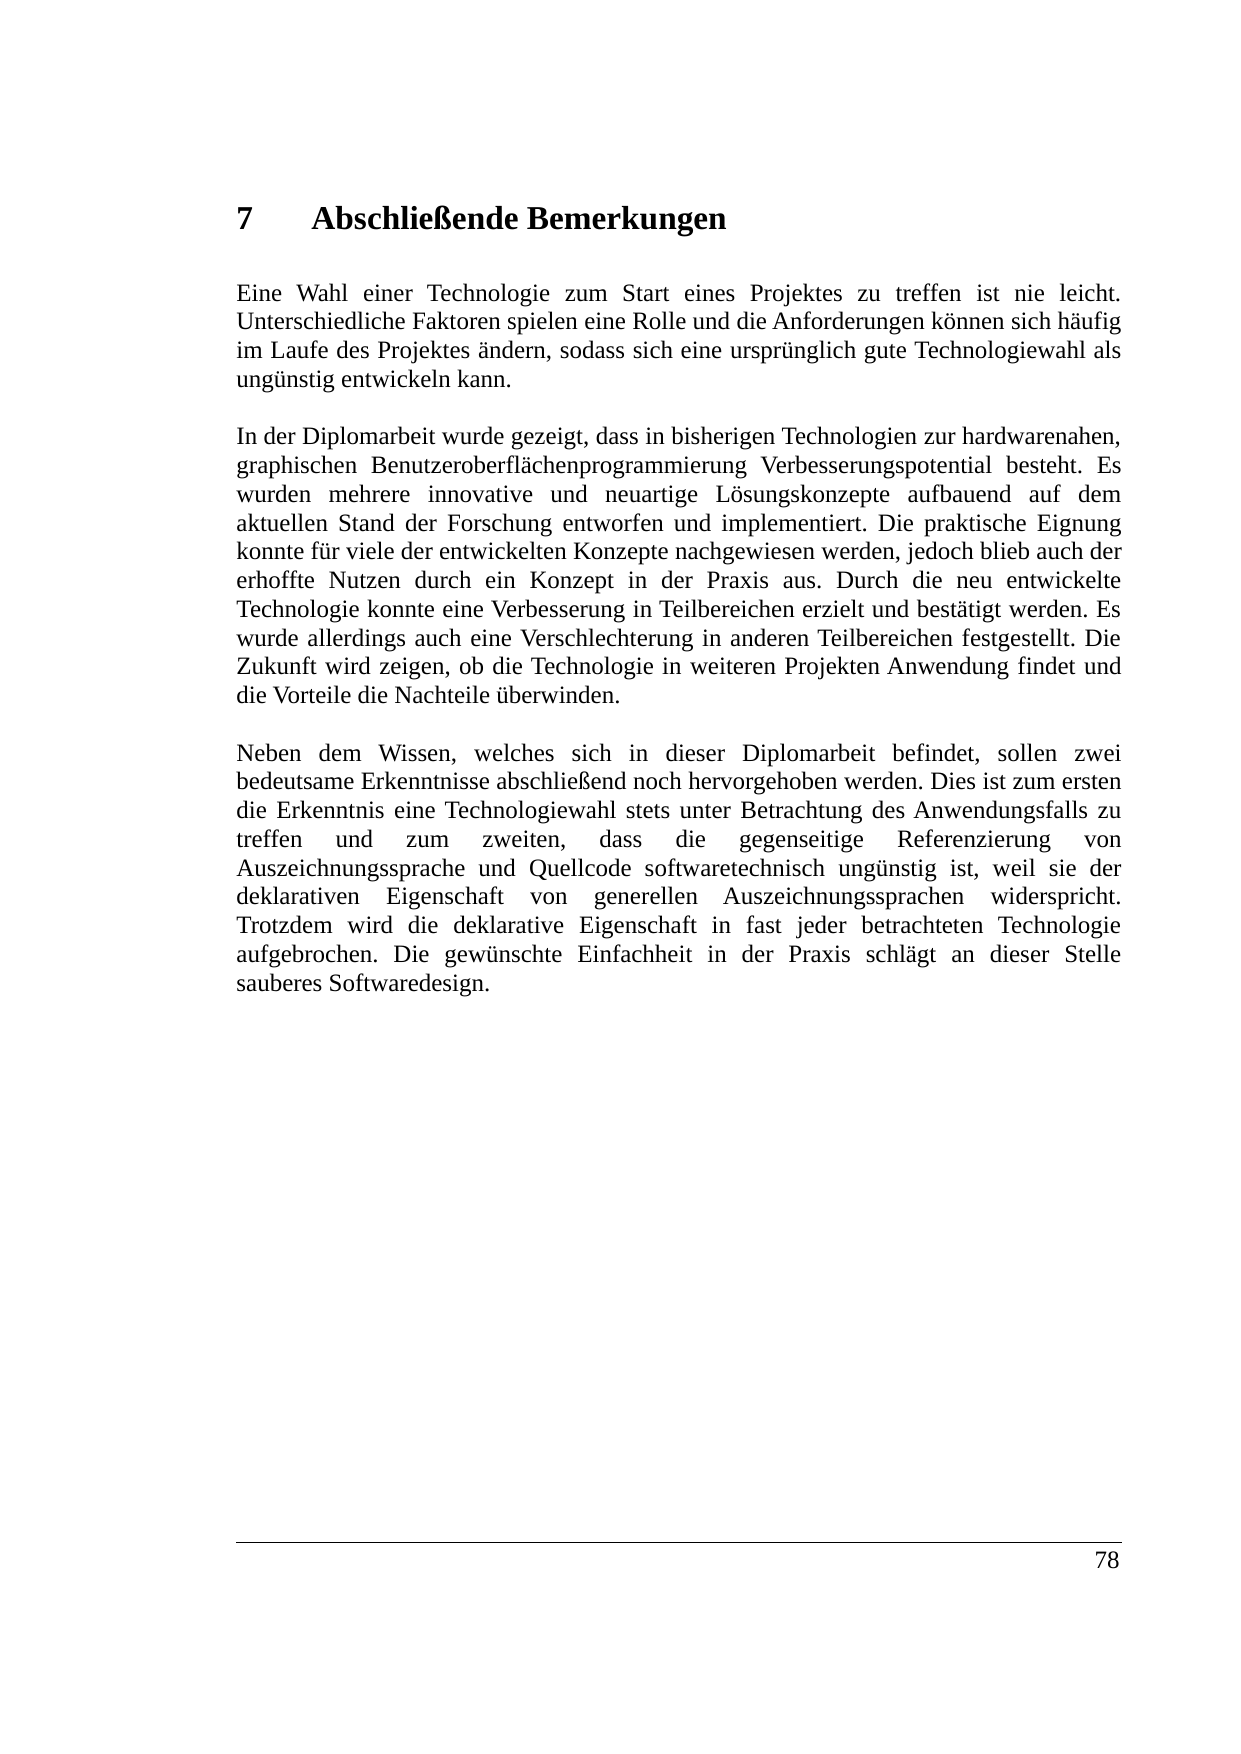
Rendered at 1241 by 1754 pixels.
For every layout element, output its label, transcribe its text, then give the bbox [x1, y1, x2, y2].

text Eine Wahl einer Technologie zum Start eines Projektes zu treffen ist nie leicht. Unterschiedliche Faktoren spielen eine Rolle und die Anforderungen können sich häufig im Laufe des Projektes ändern, sodass sich eine ursprünglich gute Technologiewahl als ungünstig entwickeln kann. [236, 278, 1122, 393]
text Neben dem Wissen, welches sich in dieser Diplomarbeit befindet, sollen zwei bedeutsame Erkenntnisse abschließend noch hervorgehoben werden. Dies ist zum ersten die Erkenntnis eine Technologiewahl stets unter Betrachtung des Anwendungsfalls zu treffen und zum zweiten, dass die gegenseitige Referenzierung von Auszeichnungssprache und Quellcode softwaretechnisch ungünstig ist, weil sie der deklarativen Eigenschaft von generellen Auszeichnungssprachen widerspricht. Trotzdem wird die deklarative Eigenschaft in fast jeder betrachteten Technologie aufgebrochen. Die gewünschte Einfachheit in der Praxis schlägt an dieser Stelle sauberes Softwaredesign. [236, 738, 1122, 996]
text In der Diplomarbeit wurde gezeigt, dass in bisherigen Technologien zur hardwarenahen, graphischen Benutzeroberflächenprogrammierung Verbesserungspotential besteht. Es wurden mehrere innovative und neuartige Lösungskonzepte aufbauend auf dem aktuellen Stand der Forschung entworfen und implementiert. Die praktische Eignung konnte für viele der entwickelten Konzepte nachgewiesen werden, jedoch blieb auch der erhoffte Nutzen durch ein Konzept in der Praxis aus. Durch die neu entwickelte Technologie konnte eine Verbesserung in Teilbereichen erzielt und bestätigt werden. Es wurde allerdings auch eine Verschlechterung in anderen Teilbereichen festgestellt. Die Zukunft wird zeigen, ob die Technologie in weiteren Projekten Anwendung findet und die Vorteile die Nachteile überwinden. [236, 421, 1122, 709]
subtitle Abschließende Bemerkungen [236, 198, 1122, 236]
